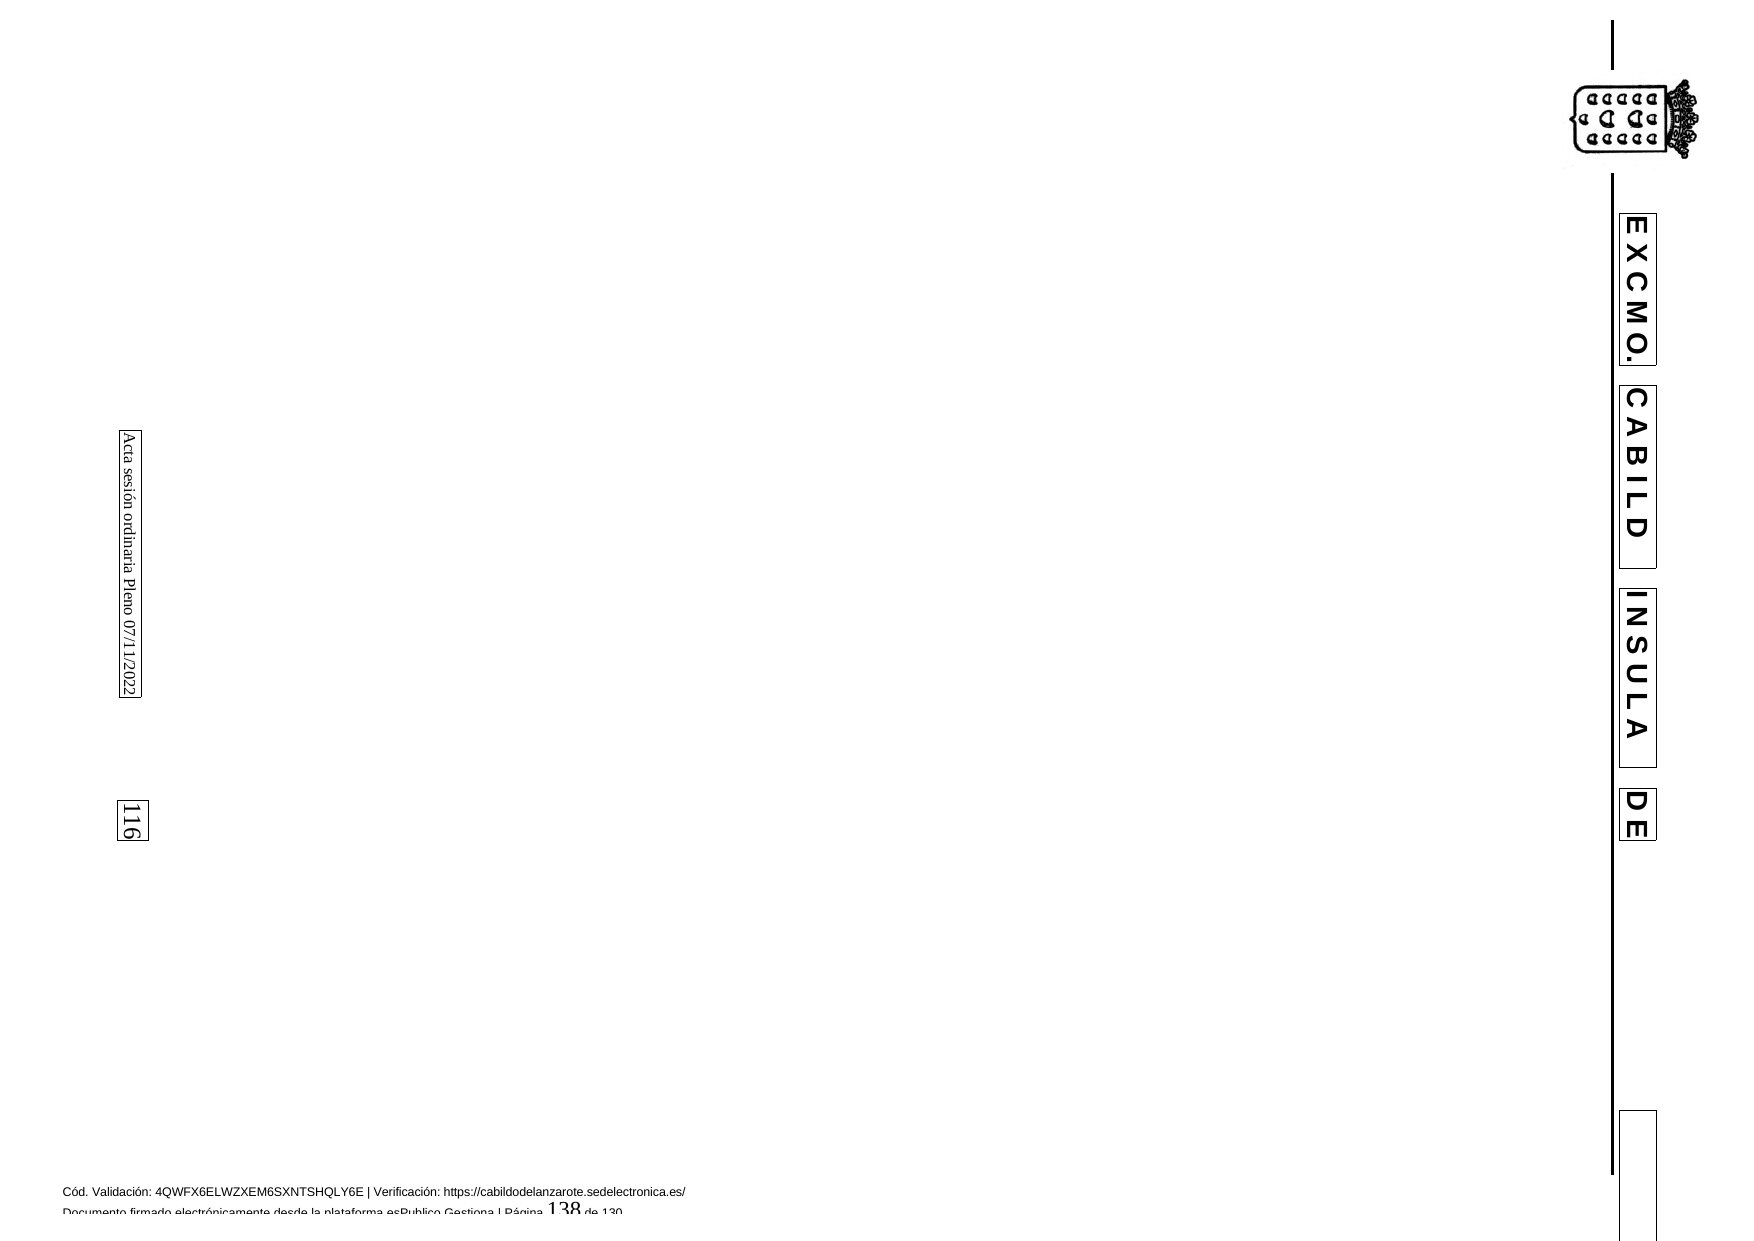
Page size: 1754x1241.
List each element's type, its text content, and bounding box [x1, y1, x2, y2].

text I N S U L A R [1620, 590, 1654, 767]
text Acta sesión ordinaria Pleno 07/11/2022 [121, 432, 140, 697]
text D E [1621, 790, 1654, 840]
text E X C M O. [1621, 216, 1654, 365]
picture [1561, 70, 1716, 173]
text C A B I L D O [1620, 387, 1654, 568]
text 116 [119, 802, 147, 840]
